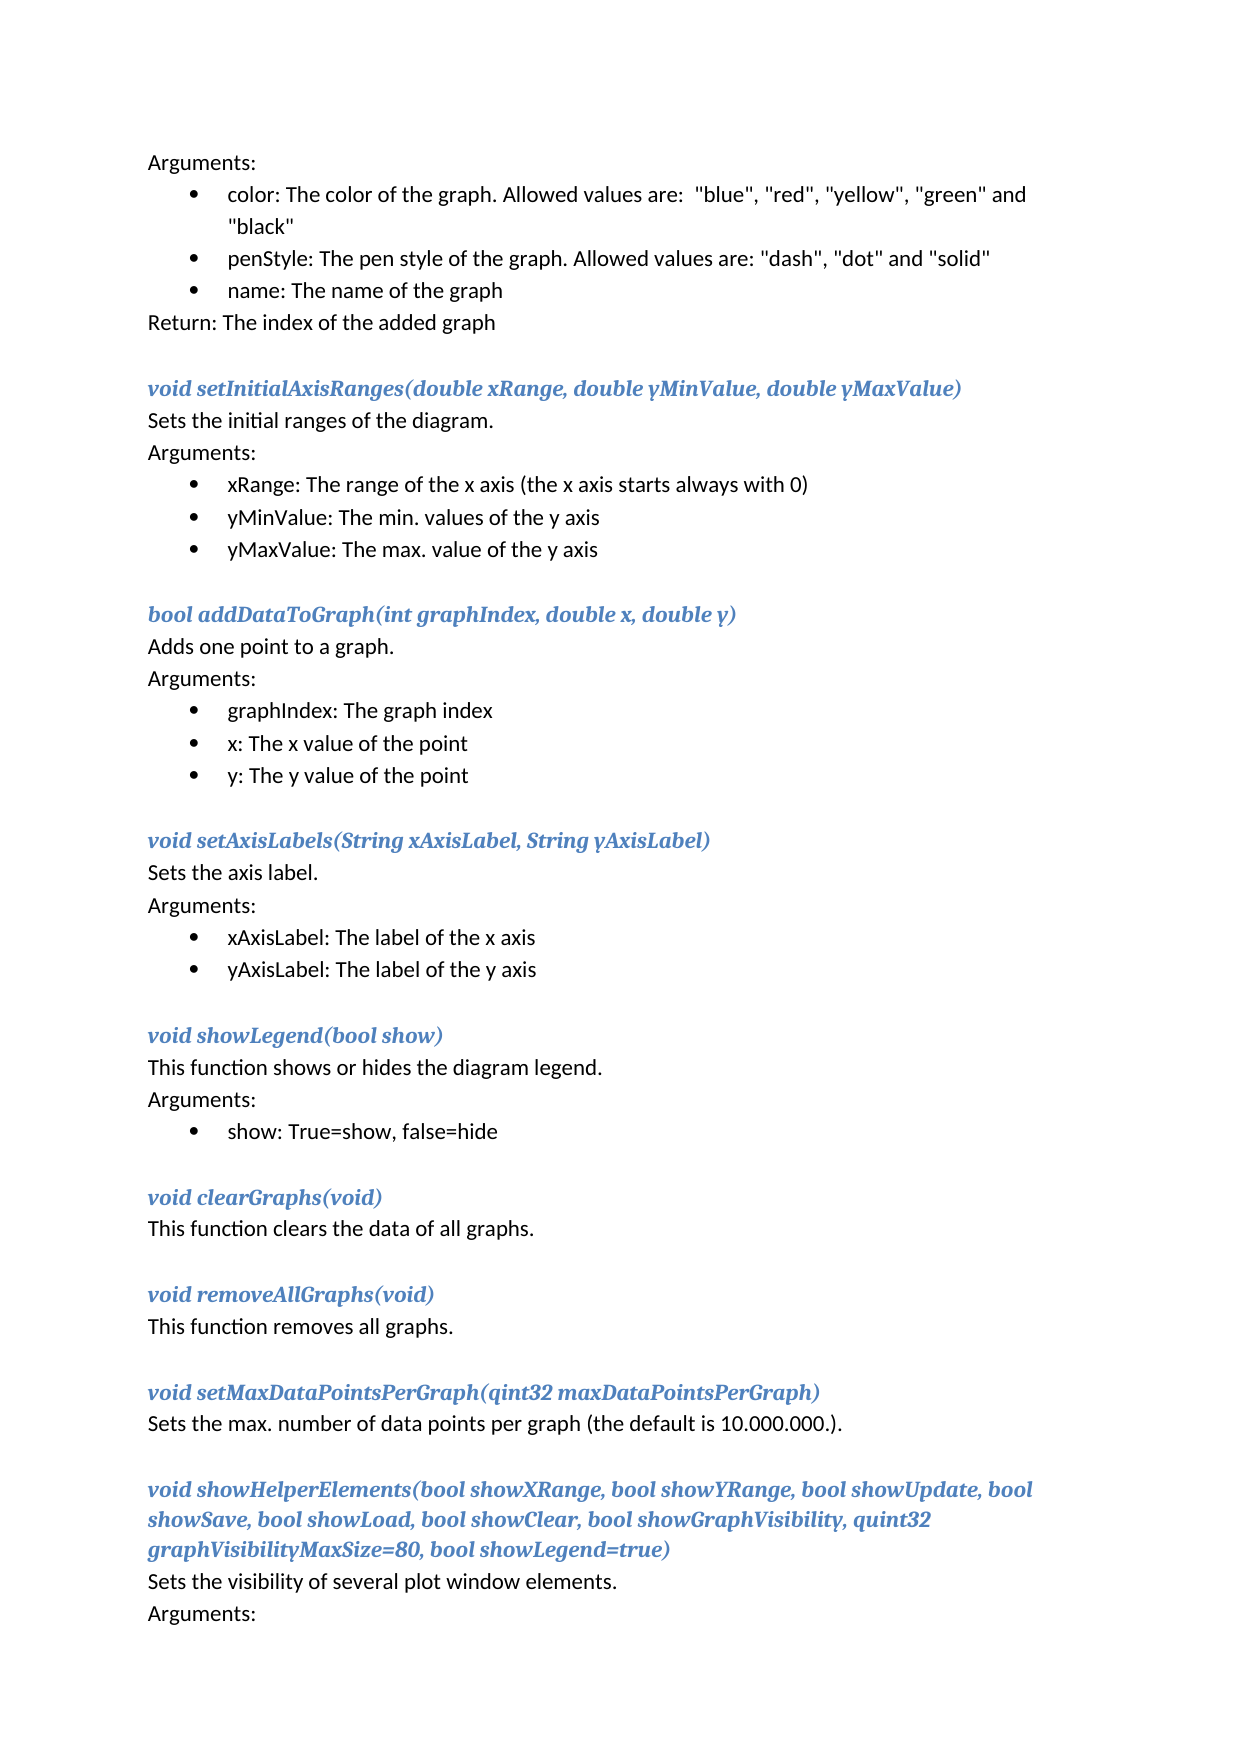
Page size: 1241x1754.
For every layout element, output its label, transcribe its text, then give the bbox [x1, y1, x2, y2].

text Adds one point to a graph. [148, 632, 1093, 660]
text Sets the visibility of several plot window elements. [148, 1567, 1093, 1595]
list x: The x value of the point [190, 729, 1093, 757]
text Return: The index of the added graph [148, 308, 1093, 337]
text Sets the max. number of data points per graph (the default is 10.000.000.). [148, 1409, 1093, 1437]
subtitle void showLegend(bool show) [148, 1022, 1093, 1049]
text This function shows or hides the diagram legend. [148, 1053, 1093, 1081]
text Arguments: [148, 891, 1093, 919]
list xAxisLabel: The label of the x axis [190, 923, 1093, 951]
text Arguments: [148, 438, 1093, 466]
text Arguments: [148, 1085, 1093, 1113]
subtitle void setAxisLabels(String xAxisLabel, String yAxisLabel) [148, 828, 1093, 855]
list yMaxValue: The max. value of the y axis [190, 535, 1093, 563]
list xRange: The range of the x axis (the x axis starts always with 0) [190, 470, 1093, 498]
subtitle void setMaxDataPointsPerGraph(qint32 maxDataPointsPerGraph) [148, 1379, 1093, 1406]
list penStyle: The pen style of the graph. Allowed values are: "dash", "dot" and "solid" [190, 244, 1093, 272]
subtitle void setInitialAxisRanges(double xRange, double yMinValue, double yMaxValue) [148, 376, 1093, 402]
subtitle void showHelperElements(bool showXRange, bool showYRange, bool showUpdate, bool showSave, bool showLoad, bool showClear, bool showGraphVisibility, quint32 graphVisibilityMaxSize=80, bool showLegend=true) [148, 1477, 1093, 1563]
subtitle bool addDataToGraph(int graphIndex, double x, double y) [148, 602, 1093, 628]
text Sets the initial ranges of the diagram. [148, 406, 1093, 434]
subtitle void clearGraphs(void) [148, 1184, 1093, 1211]
text Arguments: [148, 148, 1093, 176]
list yMinValue: The min. values of the y axis [190, 503, 1093, 531]
text This function removes all graphs. [148, 1312, 1093, 1340]
text Sets the axis label. [148, 858, 1093, 887]
list yAxisLabel: The label of the y axis [190, 955, 1093, 983]
list y: The y value of the point [190, 761, 1093, 789]
list name: The name of the graph [190, 276, 1093, 304]
text Arguments: [148, 1599, 1093, 1628]
list color: The color of the graph. Allowed values are: "blue", "red", "yellow", "green" and "black" [190, 180, 1093, 240]
text This function clears the data of all graphs. [148, 1214, 1093, 1242]
text Arguments: [148, 664, 1093, 692]
subtitle void removeAllGraphs(void) [148, 1282, 1093, 1308]
list show: True=show, false=hide [190, 1117, 1093, 1145]
list graphIndex: The graph index [190, 697, 1093, 725]
